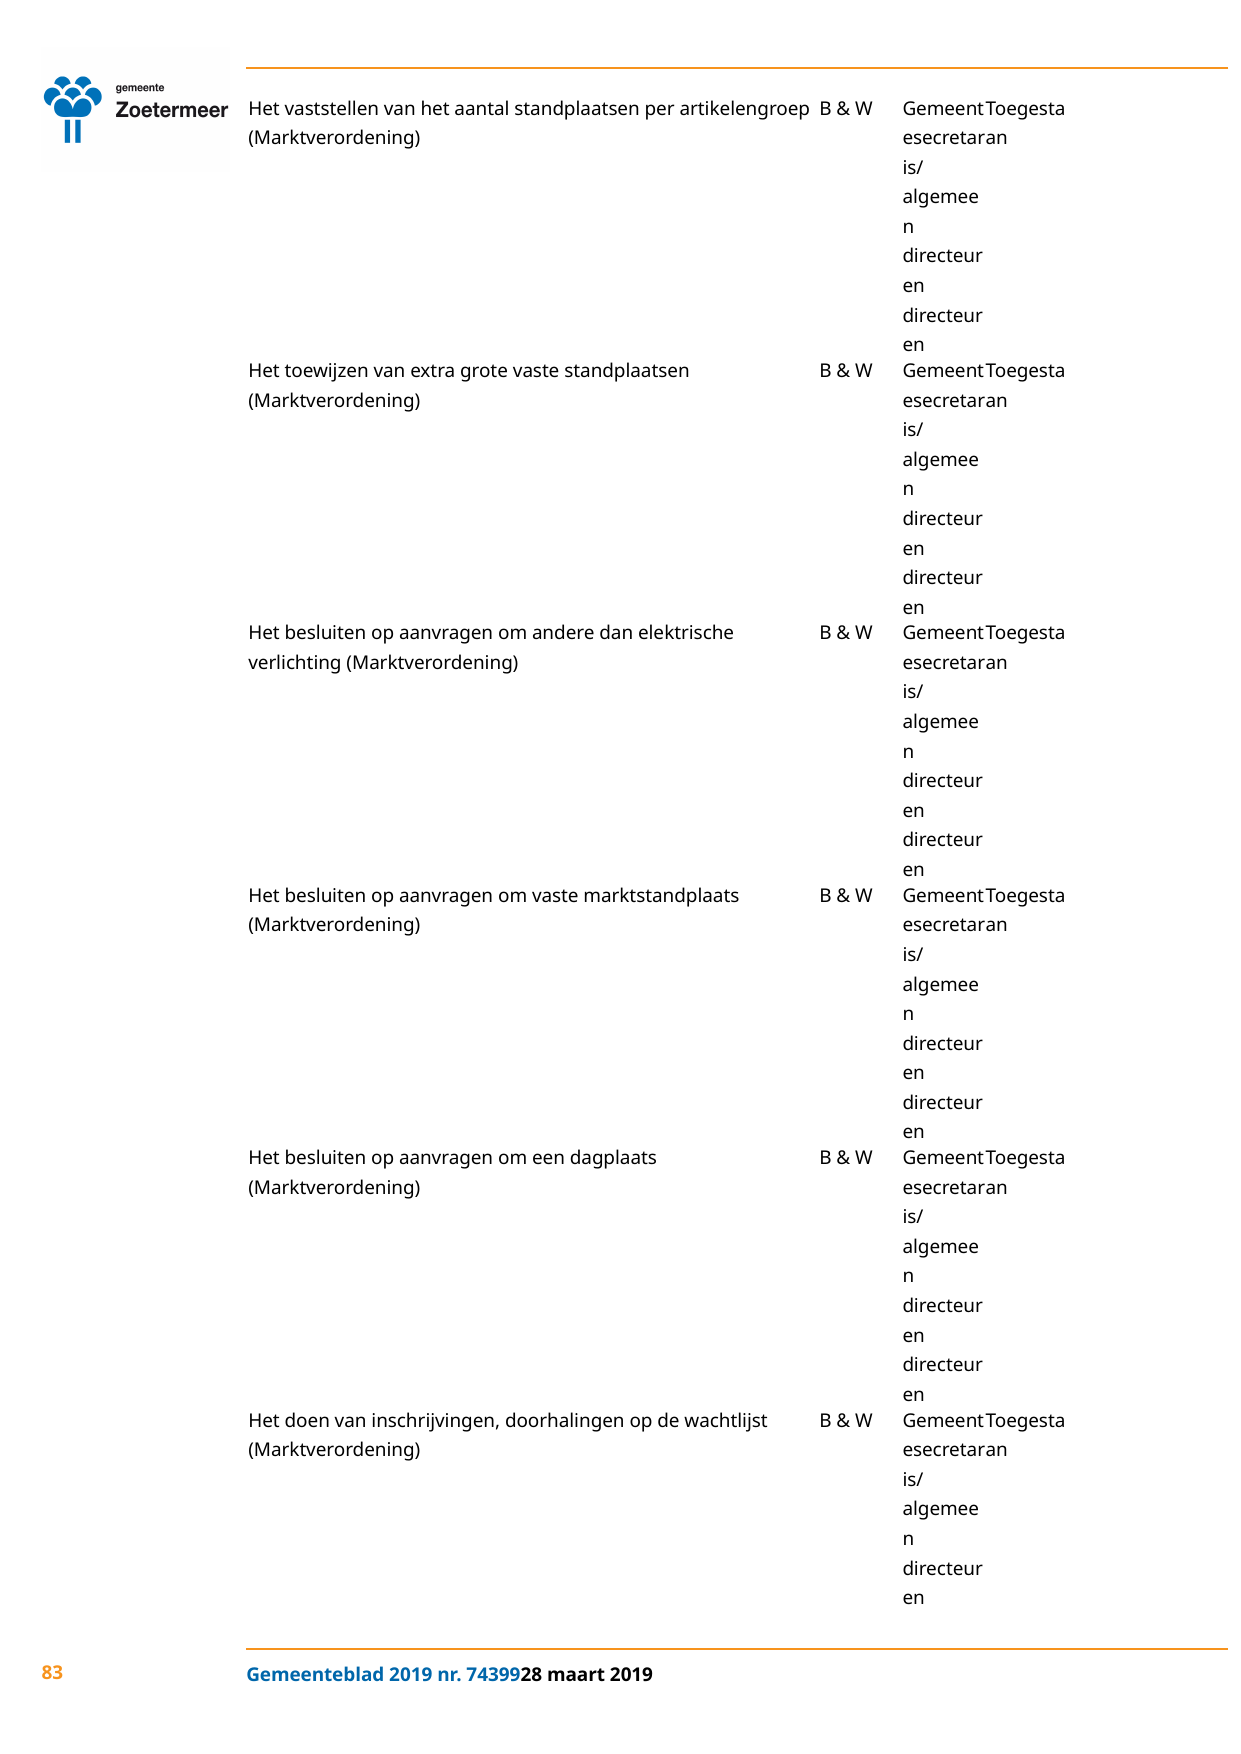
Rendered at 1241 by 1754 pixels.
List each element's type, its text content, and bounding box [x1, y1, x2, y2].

table_cell B & W [819, 357, 902, 619]
table_cell B & W [819, 1144, 902, 1407]
table_cell Toegestaan [985, 1407, 1068, 1610]
table_cell Toegestaan [985, 882, 1068, 1144]
table_cell Gemeentesecretaris/ algemeen directeur en [902, 1407, 985, 1610]
table_cell B & W [819, 882, 902, 1144]
table_cell Gemeentesecretaris/ algemeen directeur en directeuren [902, 882, 985, 1144]
table_cell Het besluiten op aanvragen om andere dan elektrische verlichting (Marktverordening) [248, 620, 819, 882]
table_cell B & W [819, 1407, 902, 1610]
table_cell Toegestaan [985, 357, 1068, 619]
table_cell Gemeentesecretaris/ algemeen directeur en directeuren [902, 1144, 985, 1407]
table_cell Het besluiten op aanvragen om vaste marktstandplaats (Marktverordening) [248, 882, 819, 1144]
table_cell Toegestaan [985, 620, 1068, 882]
table_cell B & W [819, 620, 902, 882]
table_cell Het besluiten op aanvragen om een dagplaats (Marktverordening) [248, 1144, 819, 1407]
table_cell Gemeentesecretaris/ algemeen directeur en directeuren [902, 620, 985, 882]
table_cell Gemeentesecretaris/ algemeen directeur en directeuren [902, 357, 985, 619]
table_cell Het doen van inschrijvingen, doorhalingen op de wachtlijst (Marktverordening) [248, 1407, 819, 1610]
table_cell Toegestaan [985, 1144, 1068, 1407]
table_cell Het vaststellen van het aantal standplaatsen per artikelengroep (Marktverordening) [248, 95, 819, 357]
table_cell Het toewijzen van extra grote vaste standplaatsen (Marktverordening) [248, 357, 819, 619]
table_cell Toegestaan [985, 95, 1068, 357]
picture [41, 47, 231, 172]
table_cell B & W [819, 95, 902, 357]
table_cell Gemeentesecretaris/ algemeen directeur en directeuren [902, 95, 985, 357]
